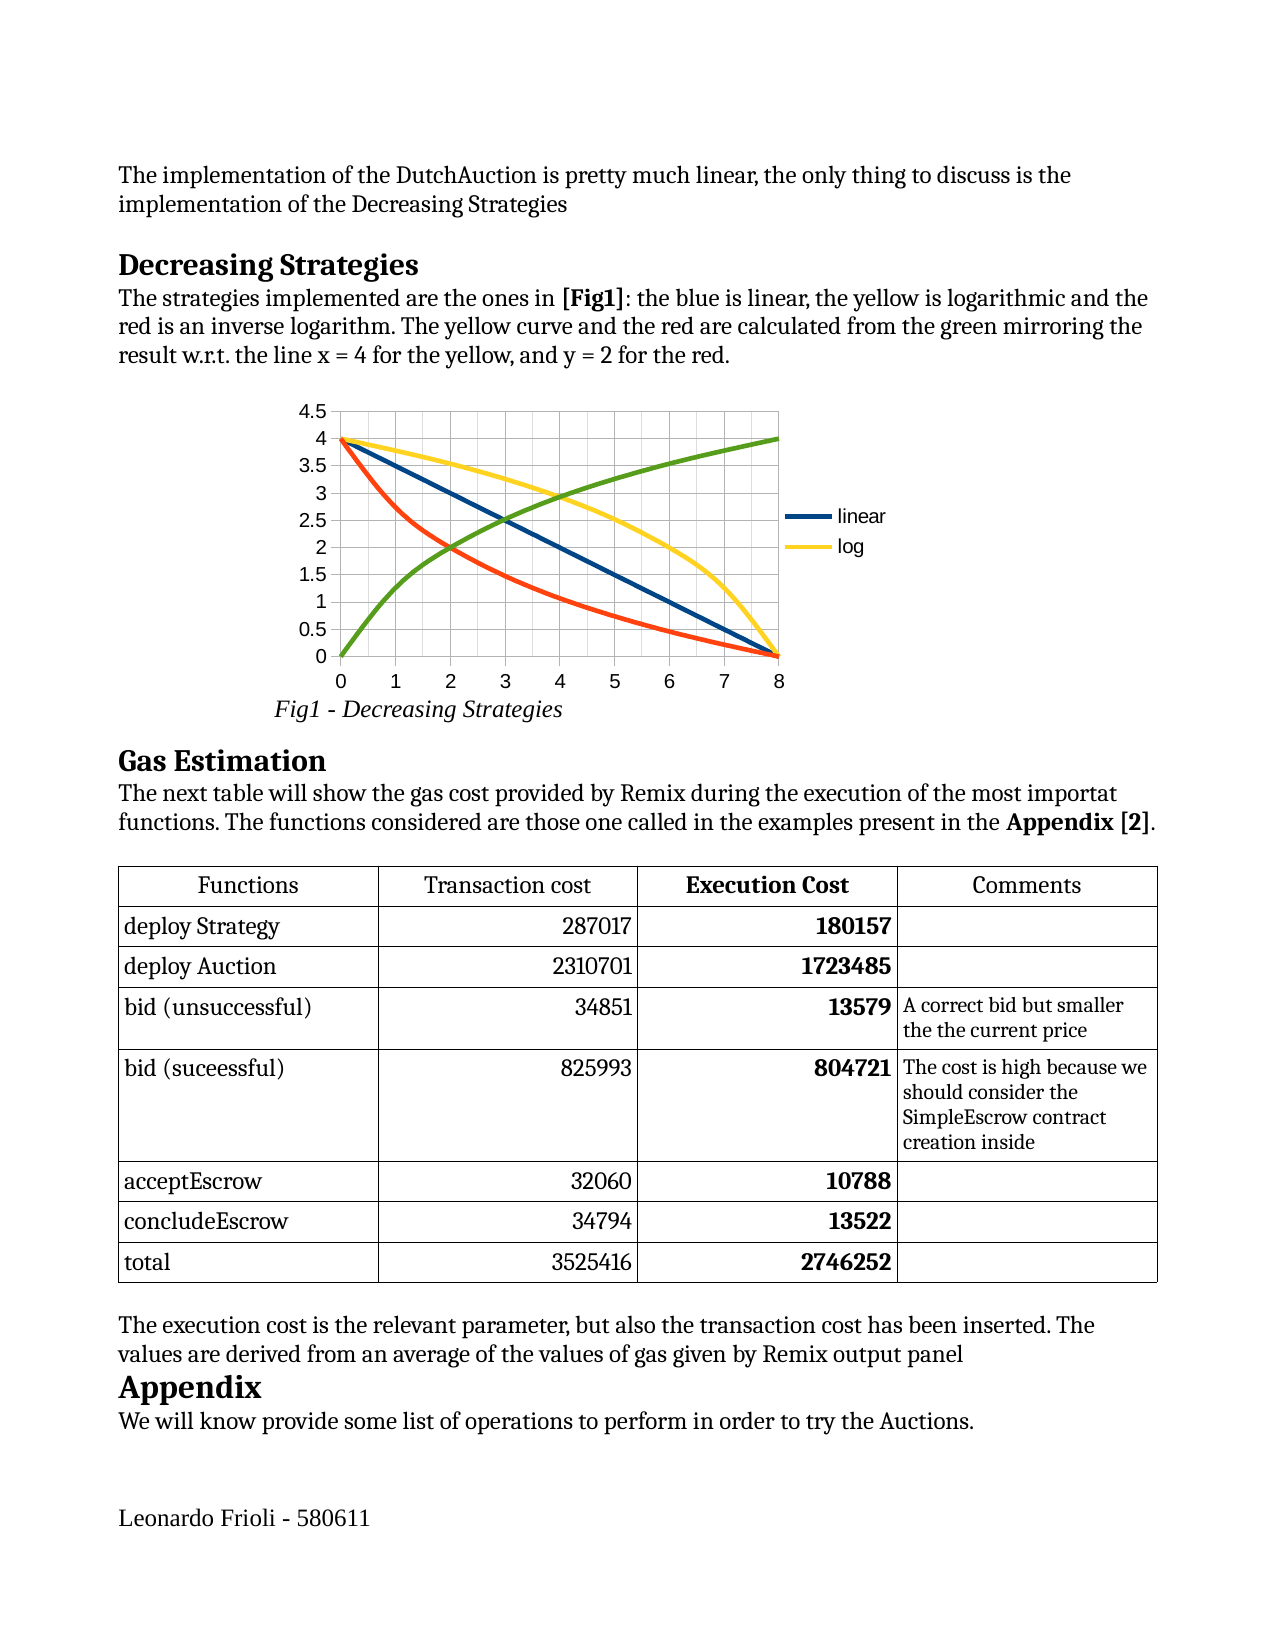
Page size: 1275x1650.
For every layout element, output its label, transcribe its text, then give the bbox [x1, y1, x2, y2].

table_cell The cost is high because we should consider the SimpleEscrow contract creation inside [898, 1050, 1157, 1161]
text Gas Estimation [118, 743, 1157, 779]
table_cell 825993 [379, 1050, 637, 1161]
table_cell 3525416 [379, 1243, 637, 1282]
table_header Functions [119, 867, 378, 906]
table_cell 2746252 [638, 1243, 897, 1282]
table_cell 2310701 [379, 947, 637, 987]
table_cell 32060 [379, 1162, 637, 1201]
text Fig1 - Decreasing Strategies [274, 396, 996, 722]
text The implementation of the DutchAuction is pretty much linear, the only thing to discuss is the implementation of the Decreasing Strategies [118, 118, 1157, 219]
table_cell A correct bid but smaller the the current price [898, 988, 1157, 1048]
table_cell deploy Strategy [119, 907, 378, 946]
table_cell [898, 907, 1157, 946]
table_cell concludeEscrow [119, 1202, 378, 1242]
table_cell [898, 947, 1157, 987]
table_cell 180157 [638, 907, 897, 946]
text Decreasing Strategies [118, 247, 1157, 283]
table_cell 804721 [638, 1050, 897, 1161]
table_cell 13522 [638, 1202, 897, 1242]
table_cell total [119, 1243, 378, 1282]
table_cell 287017 [379, 907, 637, 946]
table_cell bid (suceessful) [119, 1050, 378, 1161]
table_header Transaction cost [379, 867, 637, 906]
text The strategies implemented are the ones in [Fig1]: the blue is linear, the yellow is logarithmic and the red is an inverse logarithm. The yellow curve and the red are calculated from the green mirroring the result w.r.t. the line x = 4 for the yellow, and y = 2 for the red. [118, 283, 1157, 370]
table_cell [898, 1243, 1157, 1282]
table_header Execution Cost [638, 867, 897, 906]
table_cell [898, 1202, 1157, 1242]
text Appendix We will know provide some list of operations to perform in order to try the Auctions. [118, 1368, 1157, 1435]
table_cell deploy Auction [119, 947, 378, 987]
table_cell 34794 [379, 1202, 637, 1242]
table_header Comments [898, 867, 1157, 906]
text The next table will show the gas cost provided by Remix during the execution of the most importat functions. The functions considered are those one called in the examples present in the Appendix [2]. [118, 779, 1157, 837]
table_cell 1723485 [638, 947, 897, 987]
table_cell 10788 [638, 1162, 897, 1201]
table_cell [898, 1162, 1157, 1201]
table_cell 34851 [379, 988, 637, 1048]
text The execution cost is the relevant parameter, but also the transaction cost has been inserted. The values are derived from an average of the values of gas given by Remix output panel [118, 1311, 1157, 1368]
table_cell 13579 [638, 988, 897, 1048]
table_cell bid (unsuccessful) [119, 988, 378, 1048]
table_cell acceptEscrow [119, 1162, 378, 1201]
